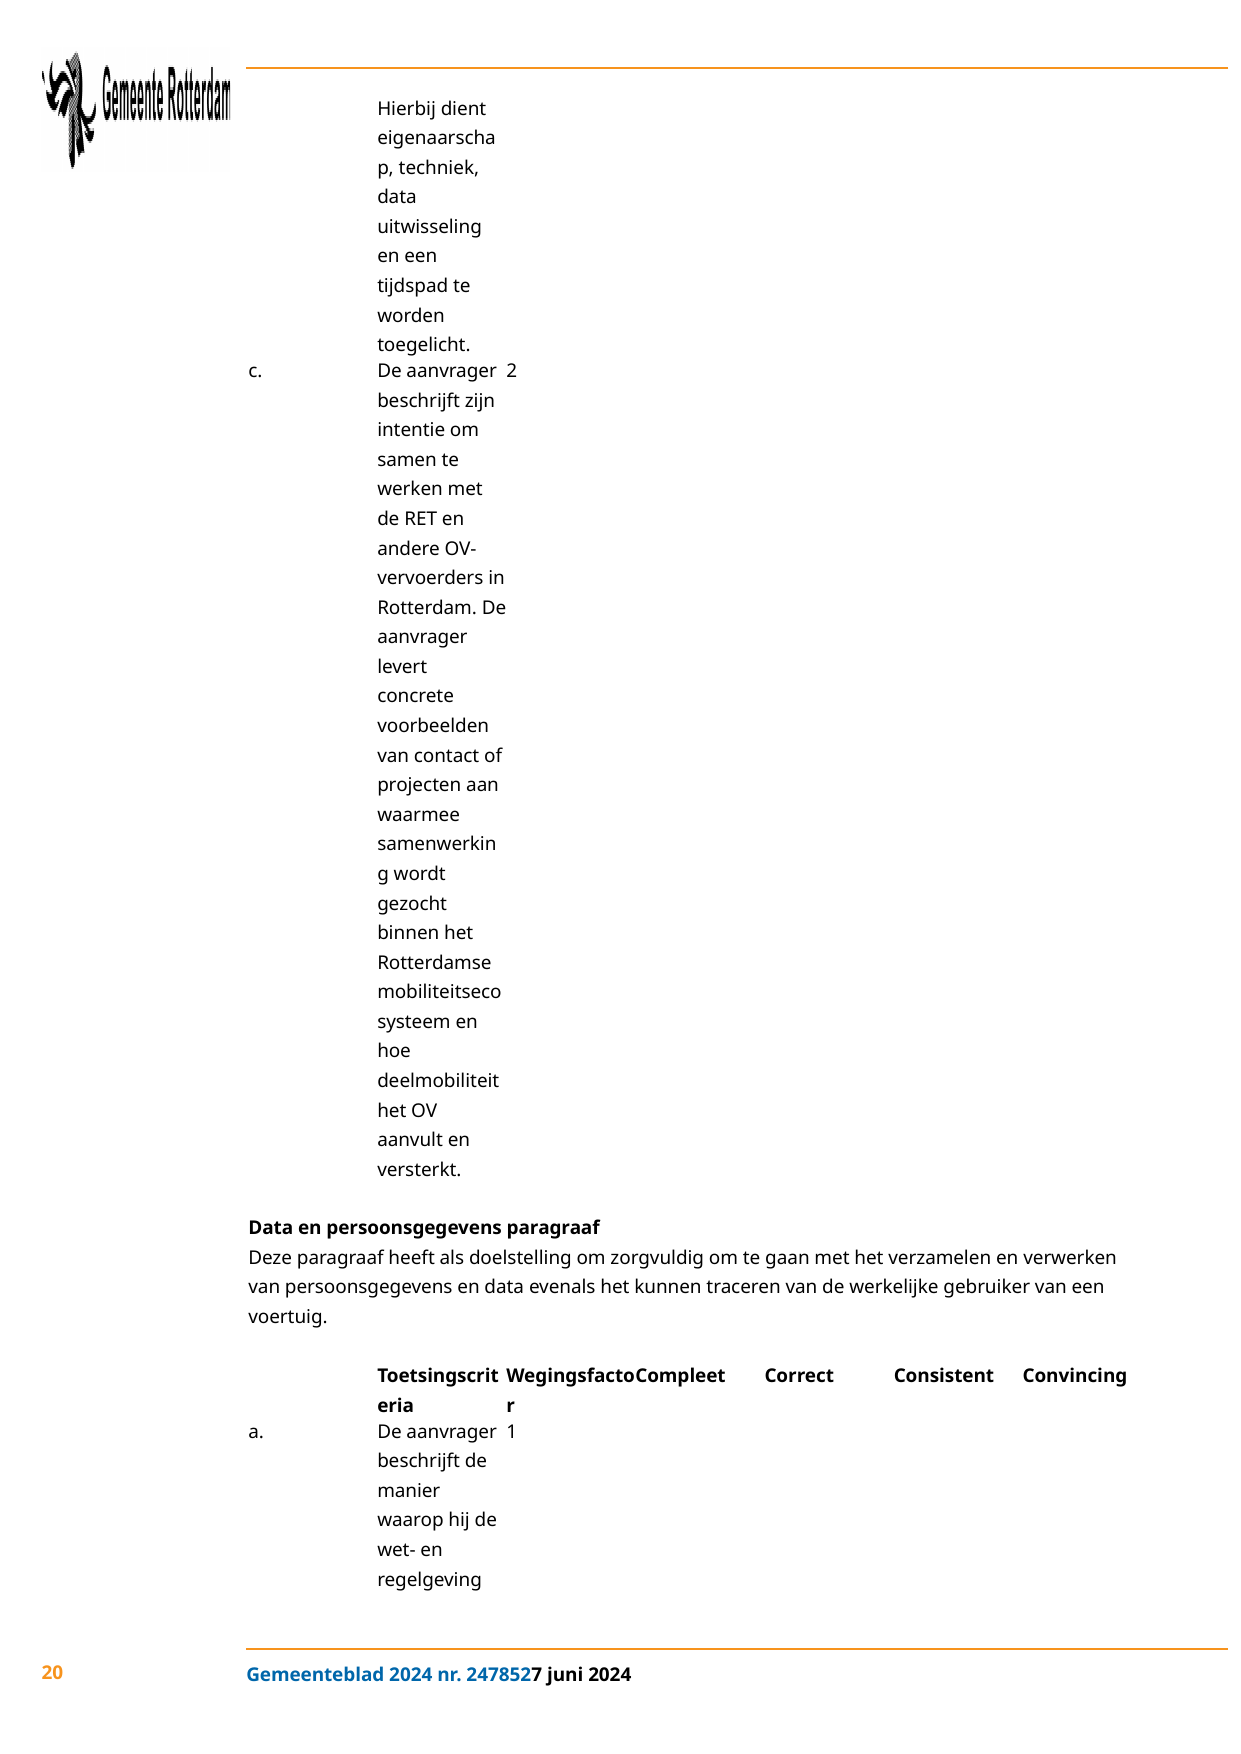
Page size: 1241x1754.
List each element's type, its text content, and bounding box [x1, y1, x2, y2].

table_cell [635, 357, 764, 1182]
table_cell [1023, 357, 1152, 1182]
table_cell [894, 95, 1022, 357]
table_cell [764, 95, 893, 357]
table_cell Hierbij dient eigenaarschap, techniek, data uitwisseling en een tijdspad te worden toegelicht. [377, 95, 506, 357]
table_cell 1 [506, 1418, 635, 1591]
table_cell [635, 95, 764, 357]
table_cell a. [248, 1418, 377, 1591]
table_cell [248, 95, 377, 357]
table_cell De aanvrager beschrijft de manier waarop hij de wet- en regelgeving [377, 1418, 506, 1591]
table_cell De aanvrager beschrijft zijn intentie om samen te werken met de RET en andere OV-vervoerders in Rotterdam. De aanvrager levert concrete voorbeelden van contact of projecten aan waarmee samenwerking wordt gezocht binnen het Rotterdamse mobiliteitsecosysteem en hoe deelmobiliteit het OV aanvult en versterkt. [377, 357, 506, 1182]
table_cell [635, 1418, 764, 1591]
table_cell 2 [506, 357, 635, 1182]
table_cell [764, 1418, 893, 1591]
table_cell c. [248, 357, 377, 1182]
table_header Wegingsfactor [506, 1363, 635, 1418]
table_header Compleet [635, 1363, 764, 1418]
table_cell [506, 95, 635, 357]
table_cell [894, 1418, 1022, 1591]
table_header Toetsingscriteria [377, 1363, 506, 1418]
table_cell [1023, 1418, 1152, 1591]
picture [41, 47, 231, 172]
table_cell [894, 357, 1022, 1182]
table_cell [1023, 95, 1152, 357]
table_header Correct [764, 1363, 893, 1418]
table_header Consistent [894, 1363, 1022, 1418]
text Deze paragraaf heeft als doelstelling om zorgvuldig om te gaan met het verzamelen en verwerken van persoonsgegevens en data evenals het kunnen traceren van de werkelijke gebruiker van een voertuig. [248, 1244, 1152, 1329]
table_cell [764, 357, 893, 1182]
table_header Convincing [1023, 1363, 1152, 1418]
text Data en persoonsgegevens paragraaf [248, 1214, 1152, 1240]
table_header [248, 1363, 377, 1418]
